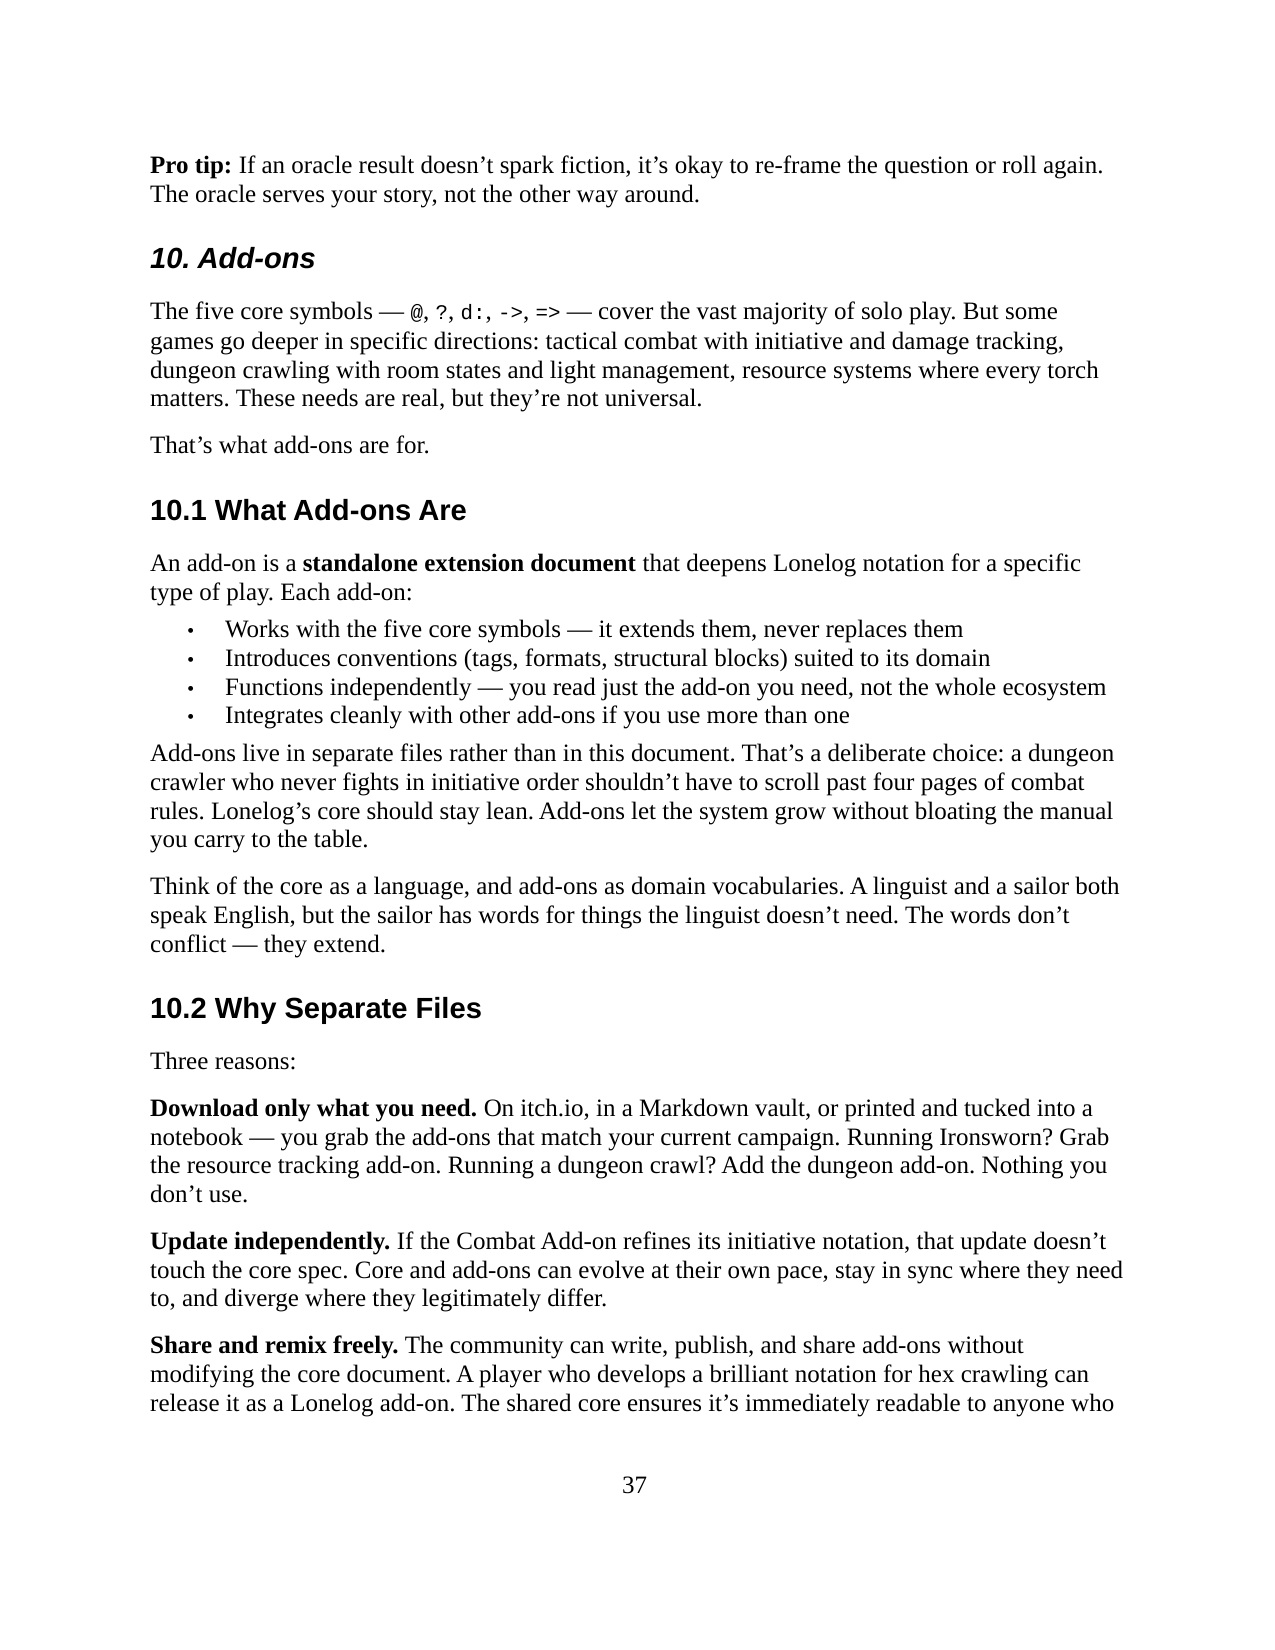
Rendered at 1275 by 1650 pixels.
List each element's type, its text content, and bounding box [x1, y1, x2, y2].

text Three reasons: [150, 1046, 1125, 1075]
list Works with the five core symbols — it extends them, never replaces them [187, 614, 1125, 643]
text Think of the core as a language, and add-ons as domain vocabularies. A linguist and a sailor both speak English, but the sailor has words for things the linguist doesn’t need. The words don’t conflict — they extend. [150, 871, 1125, 957]
list Introduces conventions (tags, formats, structural blocks) suited to its domain [187, 643, 1125, 672]
subtitle 10. Add-ons [150, 241, 1125, 275]
text That’s what add-ons are for. [150, 430, 1125, 459]
text The five core symbols — @, ?, d:, ->, => — cover the vast majority of solo play. But some games go deeper in specific directions: tactical combat with initiative and damage tracking, dungeon crawling with room states and light management, resource systems where every torch matters. These needs are real, but they’re not universal. [150, 296, 1125, 412]
list Integrates cleanly with other add-ons if you use more than one [187, 701, 1125, 729]
text Download only what you need. On itch.io, in a Markdown vault, or printed and tucked into a notebook — you grab the add-ons that match your current campaign. Running Ironsworn? Grab the resource tracking add-on. Running a dungeon crawl? Add the dungeon add-on. Nothing you don’t use. [150, 1093, 1125, 1208]
text Share and remix freely. The community can write, publish, and share add-ons without modifying the core document. A player who develops a brilliant notation for hex crawling can release it as a Lonelog add-on. The shared core ensures it’s immediately readable to anyone who [150, 1330, 1125, 1416]
text Add-ons live in separate files rather than in this document. That’s a deliberate choice: a dungeon crawler who never fights in initiative order shouldn’t have to scroll past four pages of combat rules. Lonelog’s core should stay lean. Add-ons let the system grow without bloating the manual you carry to the table. [150, 738, 1125, 853]
text Update independently. If the Combat Add-on refines its initiative notation, that update doesn’t touch the core spec. Core and add-ons can evolve at their own pace, stay in sync where they need to, and diverge where they legitimately differ. [150, 1226, 1125, 1312]
text An add-on is a standalone extension document that deepens Lonelog notation for a specific type of play. Each add-on: [150, 548, 1125, 605]
list Functions independently — you read just the add-on you need, not the whole ecosystem [187, 672, 1125, 701]
subtitle 10.1 What Add-ons Are [150, 493, 1125, 526]
subtitle 10.2 Why Separate Files [150, 991, 1125, 1025]
text Pro tip: If an oracle result doesn’t spark fiction, it’s okay to re-frame the question or roll again. The oracle serves your story, not the other way around. [150, 150, 1125, 207]
